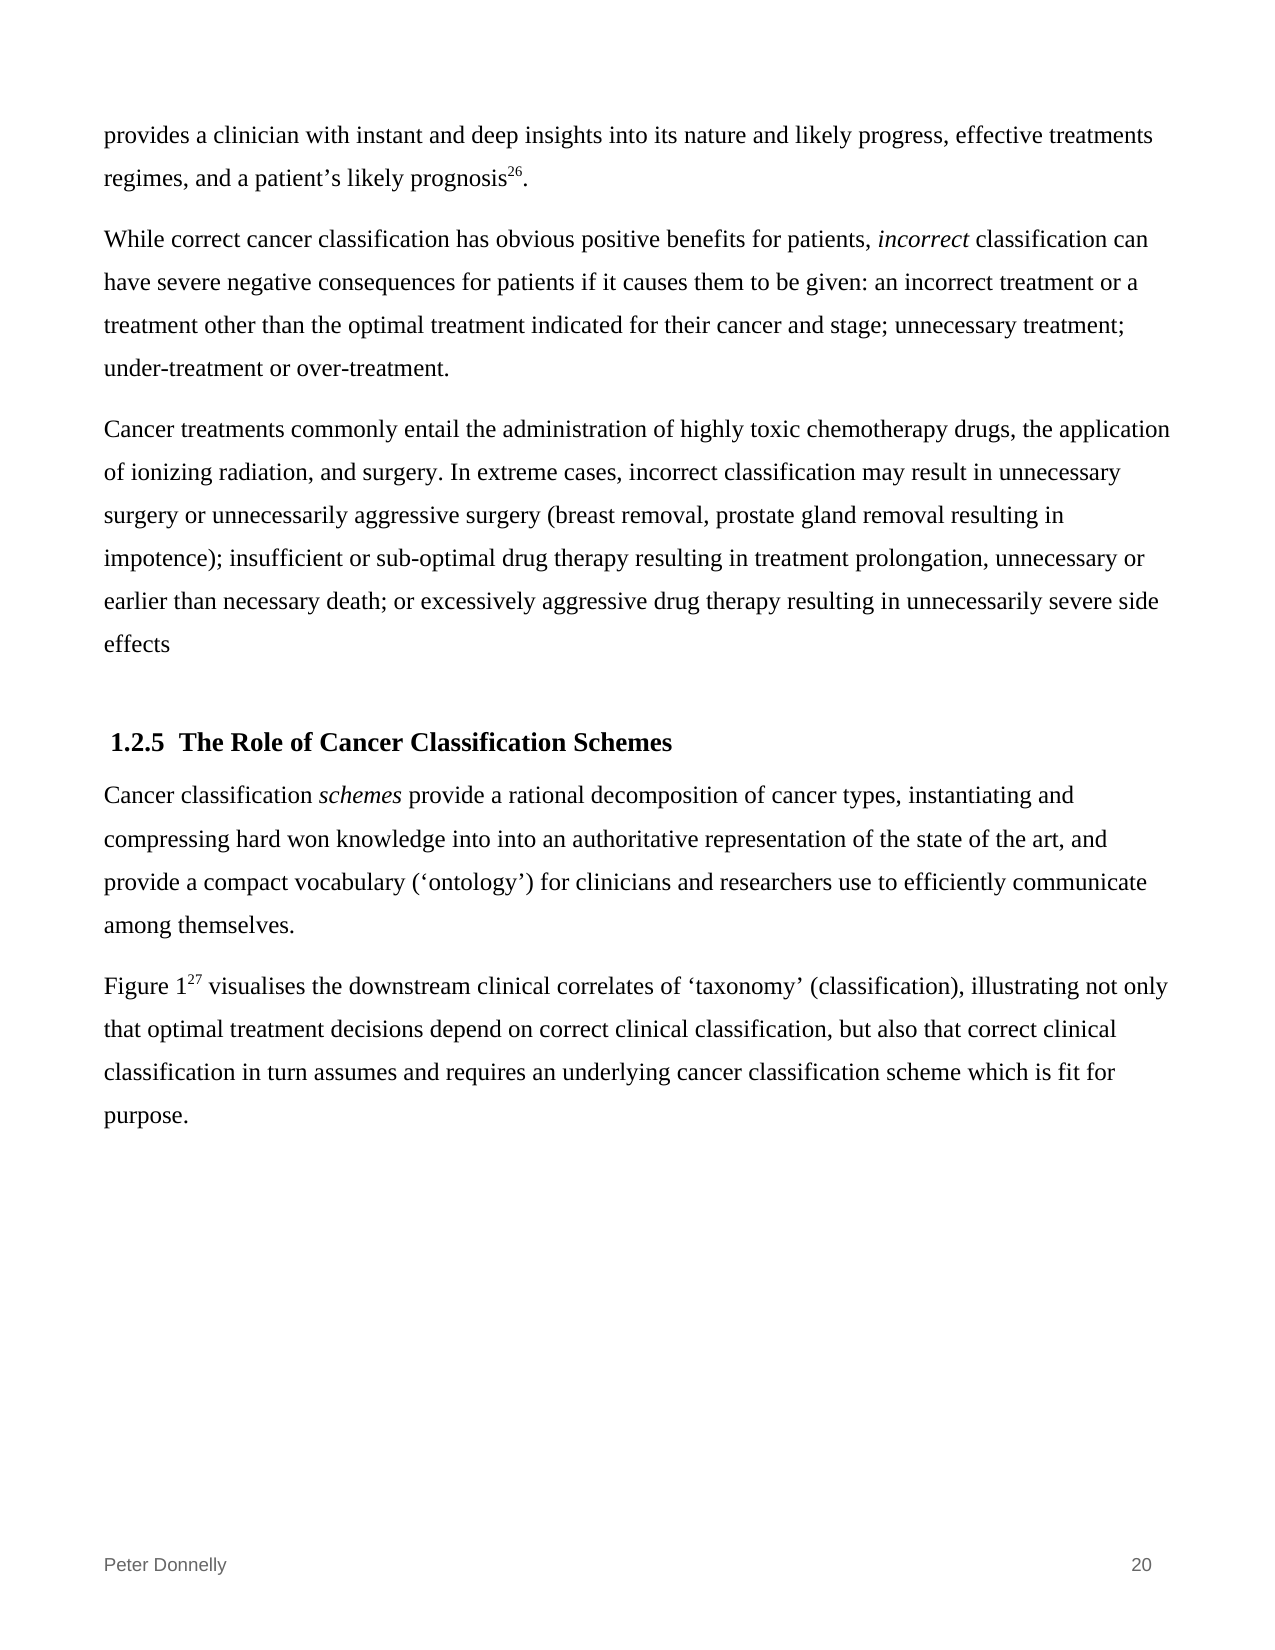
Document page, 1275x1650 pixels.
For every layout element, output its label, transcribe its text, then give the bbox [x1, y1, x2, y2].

text Cancer classification schemes provide a rational decomposition of cancer types, instantiating and compressing hard won knowledge into into an authoritative representation of the state of the art, and provide a compact vocabulary (‘ontology’) for clinicians and researchers use to efficiently communicate among themselves. [103, 781, 1181, 939]
text provides a clinician with instant and deep insights into its nature and likely progress, effective treatments regimes, and a patient’s likely prognosis. [103, 120, 1181, 192]
text Figure 1 visualises the downstream clinical correlates of ‘taxonomy’ (classification), illustrating not only that optimal treatment decisions depend on correct clinical classification, but also that correct clinical classification in turn assumes and requires an underlying cancer classification scheme which is fit for purpose. [103, 971, 1181, 1129]
text Cancer treatments commonly entail the administration of highly toxic chemotherapy drugs, the application of ionizing radiation, and surgery. In extreme cases, incorrect classification may result in unnecessary surgery or unnecessarily aggressive surgery (breast removal, prostate gland removal resulting in impotence); insufficient or sub-optimal drug therapy resulting in treatment prolongation, unnecessary or earlier than necessary death; or excessively aggressive drug therapy resulting in unnecessarily severe side effects [103, 414, 1181, 658]
subtitle The Role of Cancer Classification Schemes [103, 726, 1181, 757]
text While correct cancer classification has obvious positive benefits for patients, incorrect classification can have severe negative consequences for patients if it causes them to be given: an incorrect treatment or a treatment other than the optimal treatment indicated for their cancer and stage; unnecessary treatment; under-treatment or over-treatment. [103, 224, 1181, 382]
